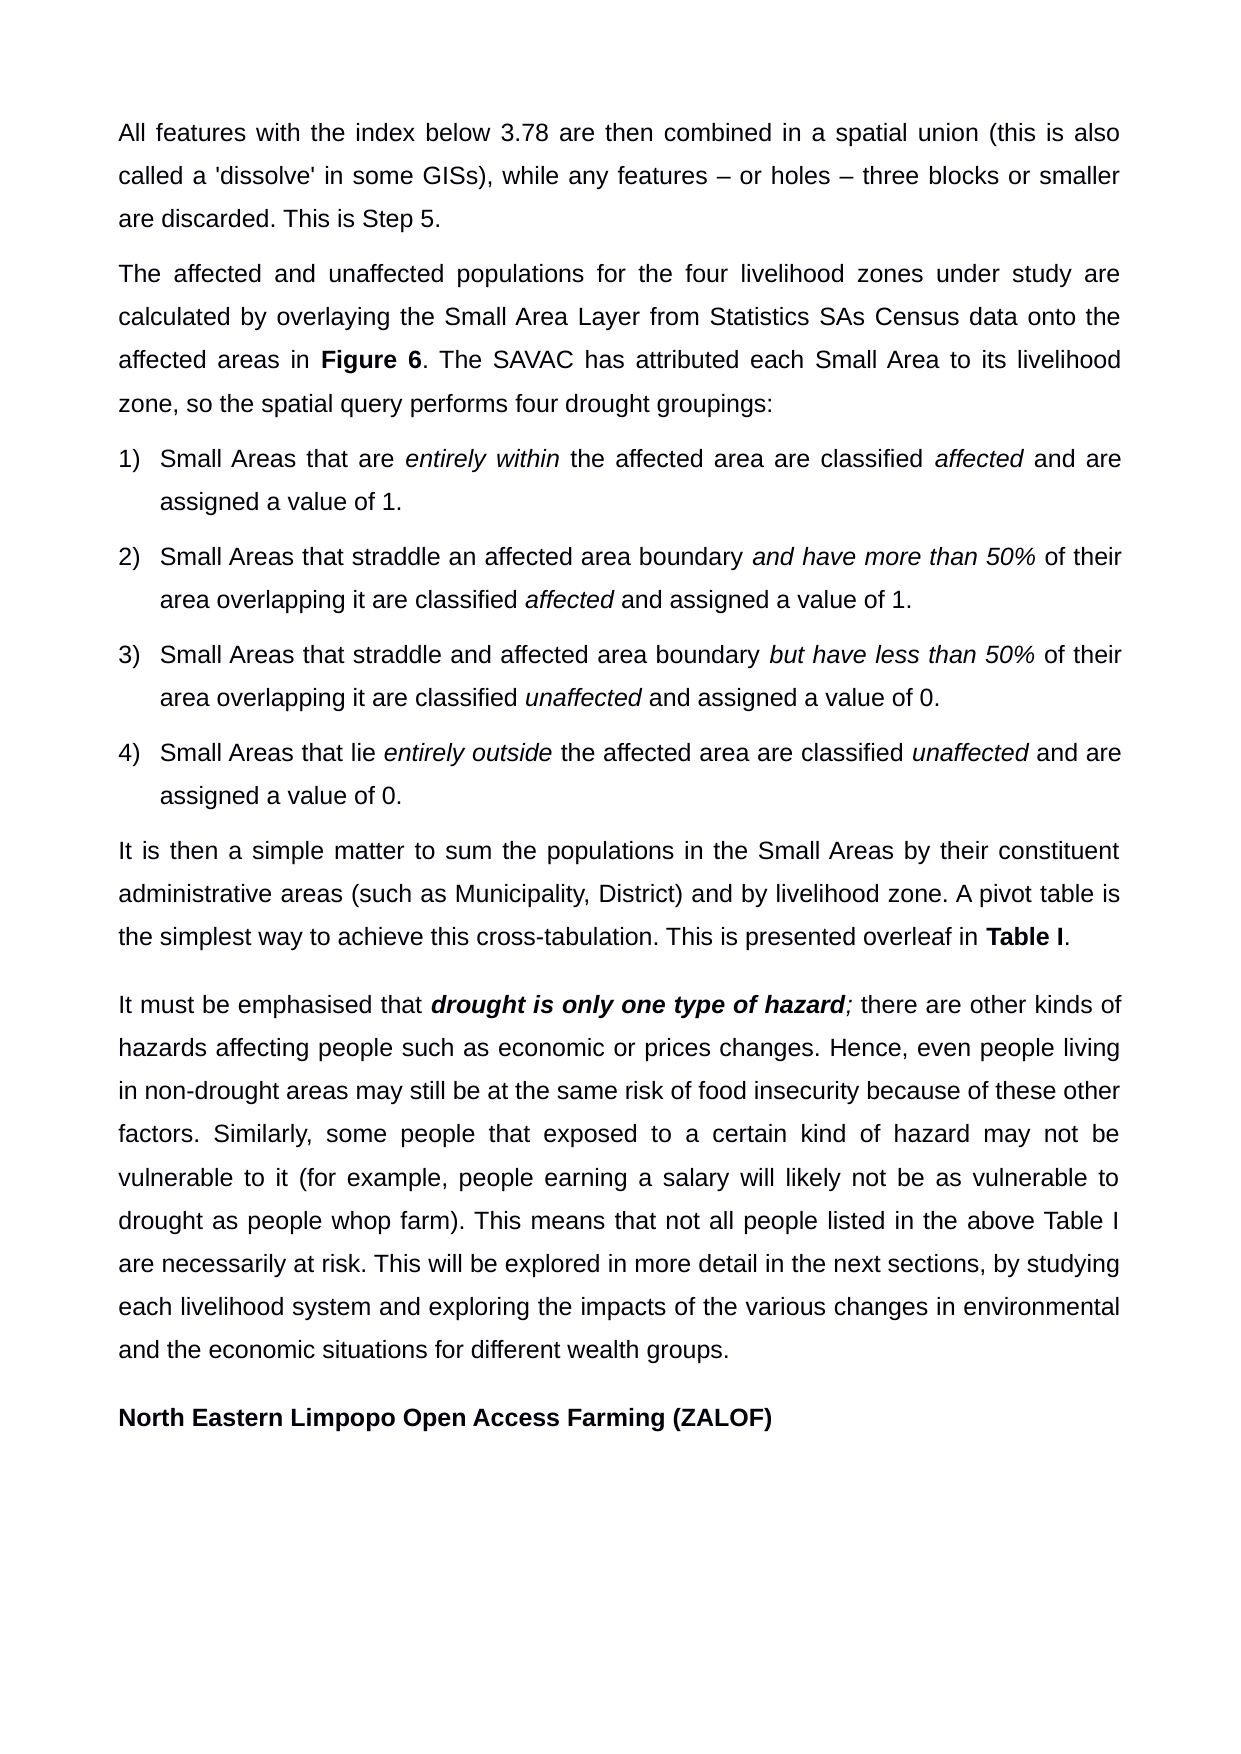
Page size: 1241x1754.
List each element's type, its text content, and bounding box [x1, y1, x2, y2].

list Small Areas that straddle an affected area boundary and have more than 50% of their area overlapping it are classified affected and assigned a value of 1. [118, 542, 1122, 613]
text It is then a simple matter to sum the populations in the Small Areas by their constituent administrative areas (such as Municipality, District) and by livelihood zone. A pivot table is the simplest way to achieve this cross-tabulation. This is presented overleaf in Table I. [118, 836, 1122, 951]
subtitle It must be emphasised that drought is only one type of hazard; there are other kinds of hazards affecting people such as economic or prices changes. Hence, even people living in non-drought areas may still be at the same risk of food insecurity because of these other factors. Similarly, some people that exposed to a certain kind of hazard may not be vulnerable to it (for example, people earning a salary will likely not be as vulnerable to drought as people whop farm). This means that not all people listed in the above Table I are necessarily at risk. This will be explored in more detail in the next sections, by studying each livelihood system and exploring the impacts of the various changes in environmental and the economic situations for different wealth groups. [118, 990, 1122, 1364]
text The affected and unaffected populations for the four livelihood zones under study are calculated by overlaying the Small Area Layer from Statistics SAs Census data onto the affected areas in Figure 6. The SAVAC has attributed each Small Area to its livelihood zone, so the spatial query performs four drought groupings: [118, 259, 1122, 417]
subtitle North Eastern Limpopo Open Access Farming (ZALOF) [118, 1403, 1122, 1432]
list Small Areas that straddle and affected area boundary but have less than 50% of their area overlapping it are classified unaffected and assigned a value of 0. [118, 639, 1122, 711]
list Small Areas that are entirely within the affected area are classified affected and are assigned a value of 1. [118, 443, 1122, 515]
text All features with the index below 3.78 are then combined in a spatial union (this is also called a 'dissolve' in some GISs), while any features – or holes – three blocks or smaller are discarded. This is Step 5. [118, 118, 1122, 233]
list Small Areas that lie entirely outside the affected area are classified unaffected and are assigned a value of 0. [118, 738, 1122, 809]
